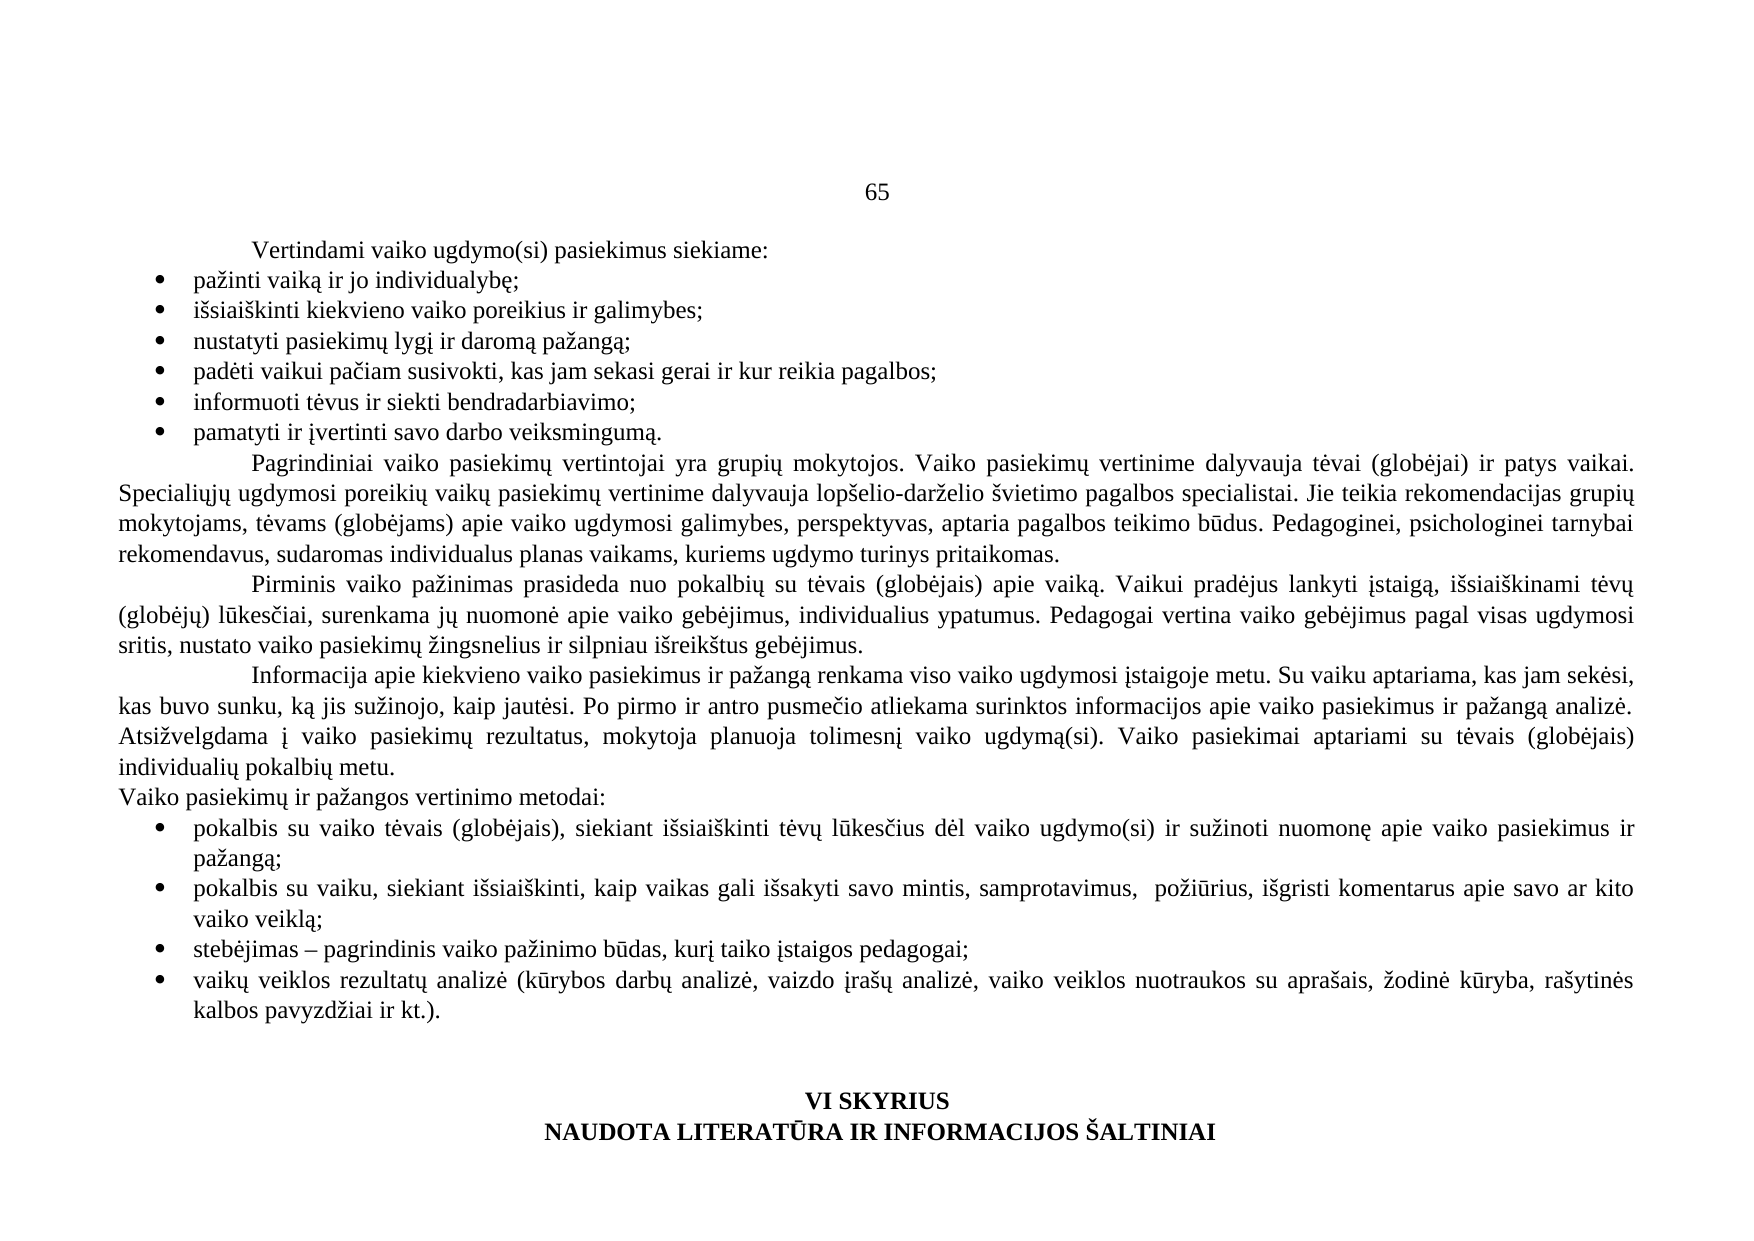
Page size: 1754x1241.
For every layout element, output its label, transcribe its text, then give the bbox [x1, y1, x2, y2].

text Informacija apie kiekvieno vaiko pasiekimus ir pažangą renkama viso vaiko ugdymosi įstaigoje metu. Su vaiku aptariama, kas jam sekėsi, kas buvo sunku, ką jis sužinojo, kaip jautėsi. Po pirmo ir antro pusmečio atliekama surinktos informacijos apie vaiko pasiekimus ir pažangą analizė. Atsižvelgdama į vaiko pasiekimų rezultatus, mokytoja planuoja tolimesnį vaiko ugdymą(si). Vaiko pasiekimai aptariami su tėvais (globėjais) individualių pokalbių metu. [118, 661, 1636, 781]
text Vaiko pasiekimų ir pažangos vertinimo metodai: [118, 782, 1636, 811]
text  pokalbis su vaiko tėvais (globėjais), siekiant išsiaiškinti tėvų lūkesčius dėl vaiko ugdymo(si) ir sužinoti nuomonę apie vaiko pasiekimus ir pažangą; [156, 813, 1636, 872]
text  stebėjimas – pagrindinis vaiko pažinimo būdas, kurį taiko įstaigos pedagogai; [156, 934, 1636, 963]
text Pirminis vaiko pažinimas prasideda nuo pokalbių su tėvais (globėjais) apie vaiką. Vaikui pradėjus lankyti įstaigą, išsiaiškinami tėvų (globėjų) lūkesčiai, surenkama jų nuomonė apie vaiko gebėjimus, individualius ypatumus. Pedagogai vertina vaiko gebėjimus pagal visas ugdymosi sritis, nustato vaiko pasiekimų žingsnelius ir silpniau išreikštus gebėjimus. [118, 569, 1636, 659]
text VI SKYRIUS NAUDOTA LITERATŪRA IR INFORMACIJOS ŠALTINIAI [118, 1086, 1636, 1146]
text  informuoti tėvus ir siekti bendradarbiavimo; [156, 387, 1636, 416]
text  pamatyti ir įvertinti savo darbo veiksmingumą. [156, 417, 1636, 446]
text Vertindami vaiko ugdymo(si) pasiekimus siekiame: [118, 235, 1636, 263]
text  vaikų veiklos rezultatų analizė (kūrybos darbų analizė, vaizdo įrašų analizė, vaiko veiklos nuotraukos su aprašais, žodinė kūryba, rašytinės kalbos pavyzdžiai ir kt.). [156, 965, 1636, 1024]
text  nustatyti pasiekimų lygį ir daromą pažangą; [156, 326, 1636, 355]
text Pagrindiniai vaiko pasiekimų vertintojai yra grupių mokytojos. Vaiko pasiekimų vertinime dalyvauja tėvai (globėjai) ir patys vaikai. Specialiųjų ugdymosi poreikių vaikų pasiekimų vertinime dalyvauja lopšelio-darželio švietimo pagalbos specialistai. Jie teikia rekomendacijas grupių mokytojams, tėvams (globėjams) apie vaiko ugdymosi galimybes, perspektyvas, aptaria pagalbos teikimo būdus. Pedagoginei, psichologinei tarnybai rekomendavus, sudaromas individualus planas vaikams, kuriems ugdymo turinys pritaikomas. [118, 448, 1636, 568]
text  pažinti vaiką ir jo individualybę; [156, 265, 1636, 294]
text  išsiaiškinti kiekvieno vaiko poreikius ir galimybes; [156, 296, 1636, 324]
text  pokalbis su vaiku, siekiant išsiaiškinti, kaip vaikas gali išsakyti savo mintis, samprotavimus, požiūrius, išgristi komentarus apie savo ar kito vaiko veiklą; [156, 873, 1636, 933]
text  padėti vaikui pačiam susivokti, kas jam sekasi gerai ir kur reikia pagalbos; [156, 356, 1636, 385]
